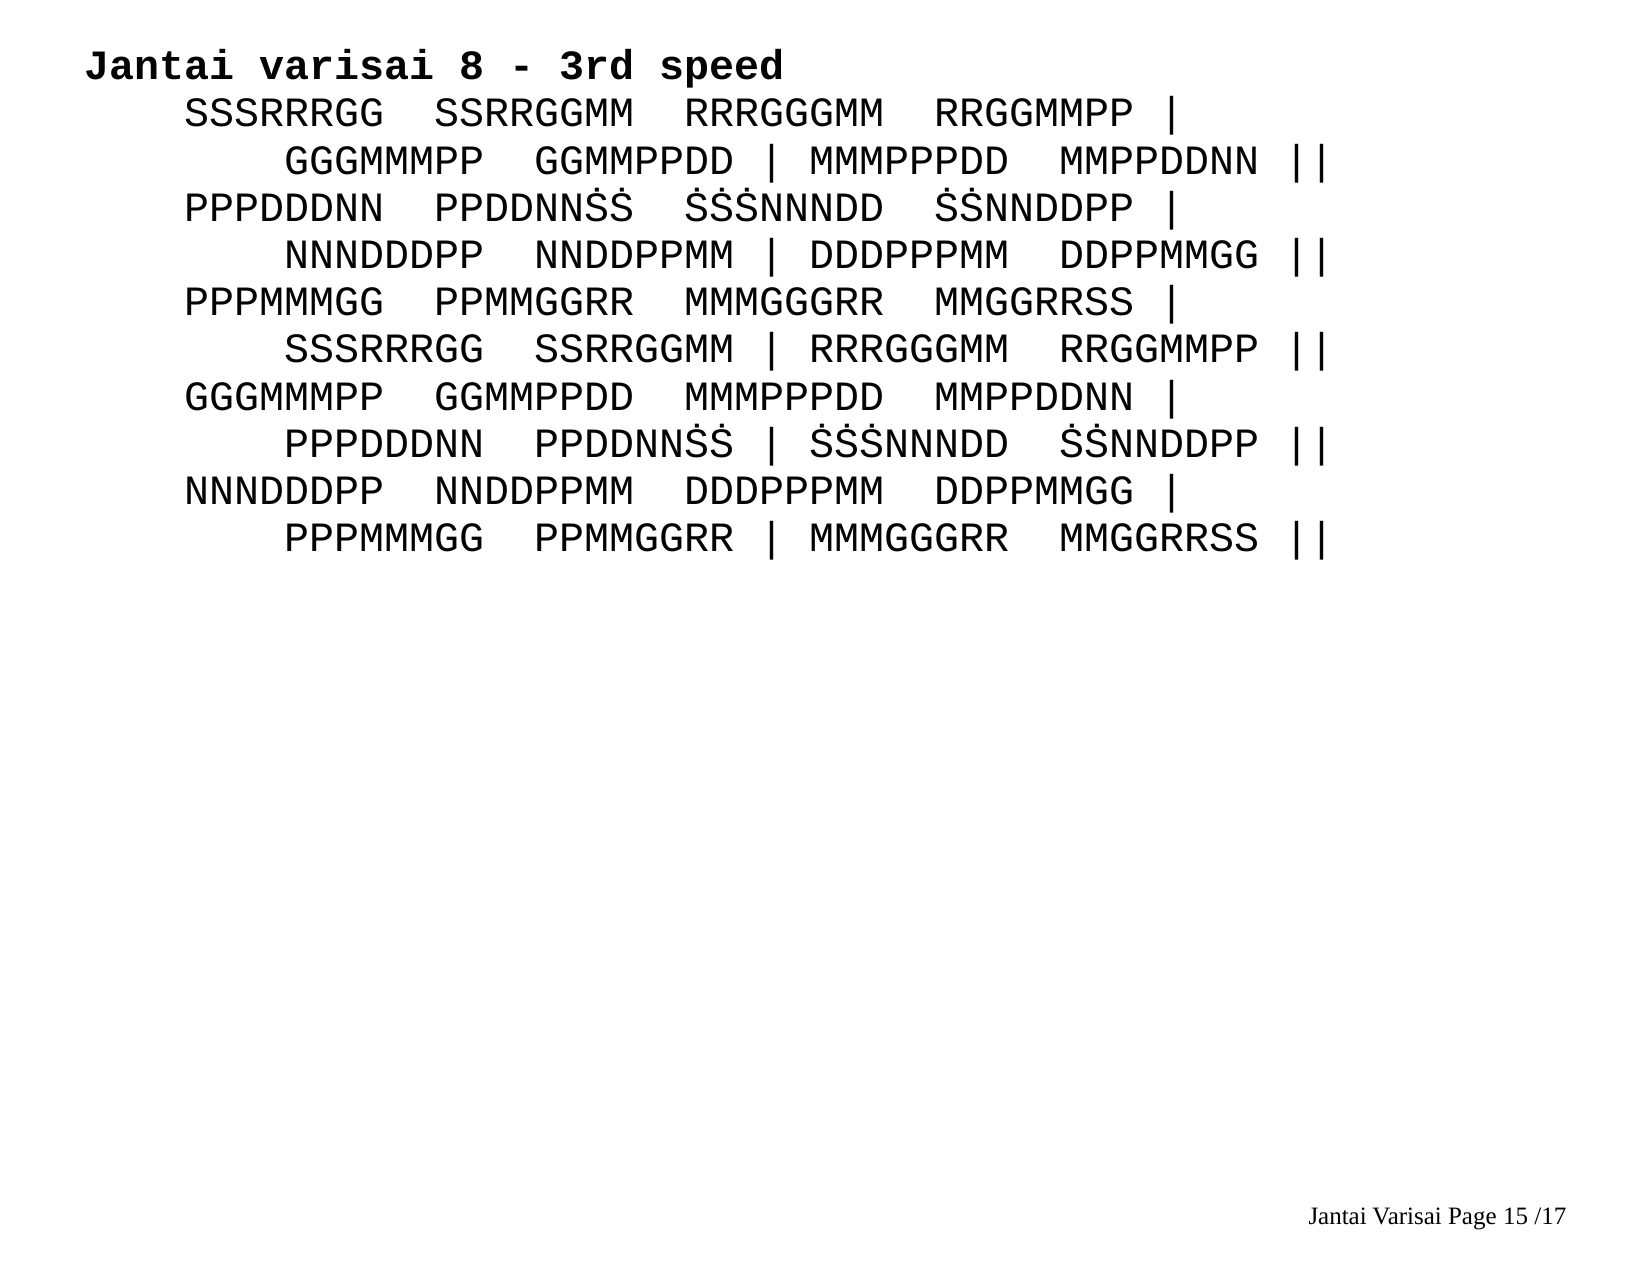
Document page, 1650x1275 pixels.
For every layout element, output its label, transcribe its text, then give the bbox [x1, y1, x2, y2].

text GGGMMMPP GGMMPPDD | MMMPPPDD MMPPDDNN || [84, 139, 1566, 187]
text NNNDDDPP NNDDPPMM | DDDPPPMM DDPPMMGG || [84, 234, 1566, 281]
text PPPMMMGG PPMMGGRR | MMMGGGRR MMGGRRSS || [84, 517, 1566, 564]
text PPPDDDNN PPDDNNṠṠ ṠṠṠNNNDD ṠṠNNDDPP | [84, 187, 1566, 234]
text NNNDDDPP NNDDPPMM DDDPPPMM DDPPMMGG | [84, 470, 1566, 517]
text SSSRRRGG SSRRGGMM | RRRGGGMM RRGGMMPP || [84, 328, 1566, 375]
text PPPDDDNN PPDDNNṠṠ | ṠṠṠNNNDD ṠṠNNDDPP || [84, 422, 1566, 470]
text GGGMMMPP GGMMPPDD MMMPPPDD MMPPDDNN | [84, 375, 1566, 422]
text PPPMMMGG PPMMGGRR MMMGGGRR MMGGRRSS | [84, 281, 1566, 328]
text SSSRRRGG SSRRGGMM RRRGGGMM RRGGMMPP | [84, 92, 1566, 139]
text Jantai varisai 8 - 3rd speed [84, 45, 1566, 92]
